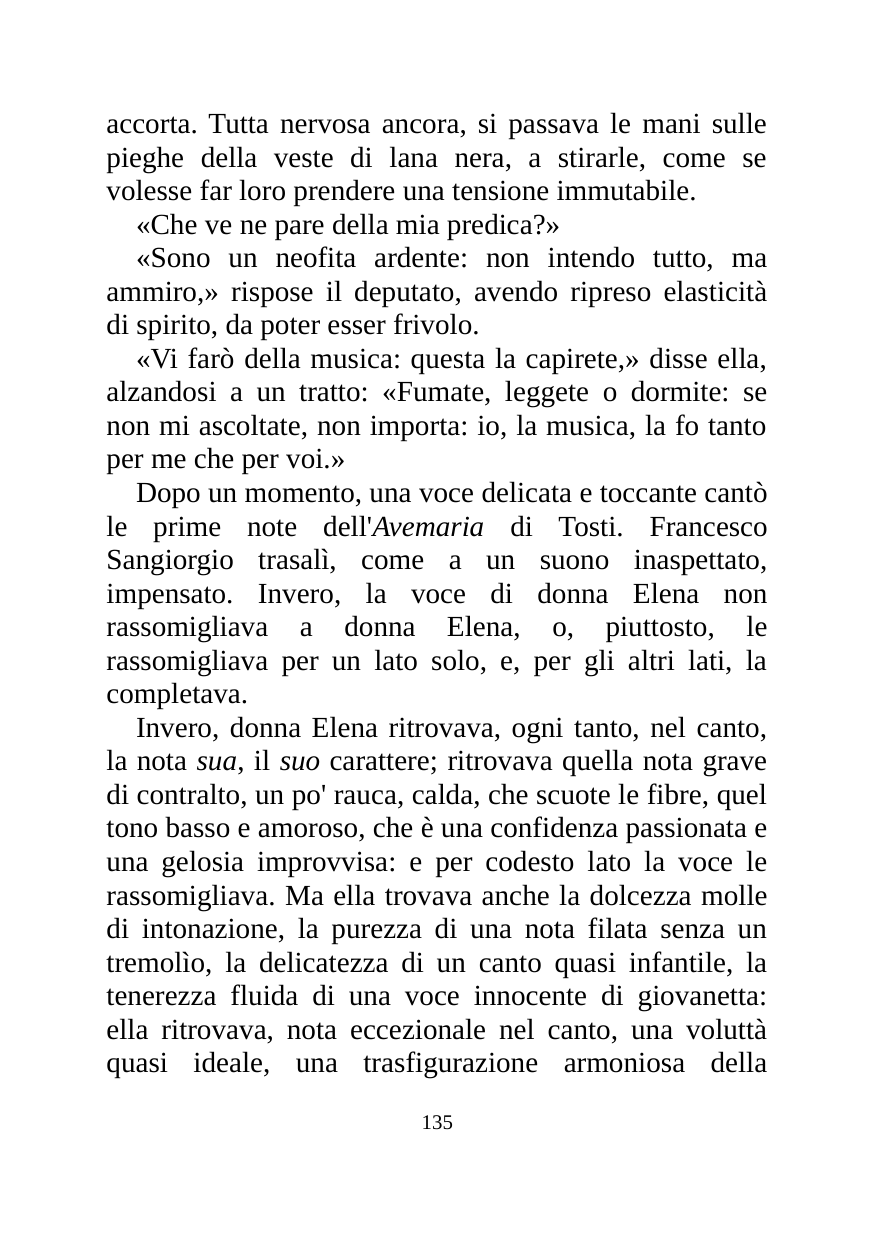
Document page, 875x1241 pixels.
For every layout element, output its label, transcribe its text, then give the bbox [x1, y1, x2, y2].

text «Che ve ne pare della mia predica?» [106, 207, 768, 240]
text Dopo un momento, una voce delicata e toccante cantò le prime note dell'Avemaria di Tosti. Francesco Sangiorgio trasalì, come a un suono inaspettato, impensato. Invero, la voce di donna Elena non rassomigliava a donna Elena, o, piuttosto, le rassomigliava per un lato solo, e, per gli altri lati, la completava. [106, 475, 768, 710]
text «Sono un neofita ardente: non intendo tutto, ma ammiro,» rispose il deputato, avendo ripreso elasticità di spirito, da poter esser frivolo. [106, 240, 768, 341]
text «Vi farò della musica: questa la capirete,» disse ella, alzandosi a un tratto: «Fumate, leggete o dormite: se non mi ascoltate, non importa: io, la musica, la fo tanto per me che per voi.» [106, 341, 768, 475]
text accorta. Tutta nervosa ancora, si passava le mani sulle pieghe della veste di lana nera, a stirarle, come se volesse far loro prendere una tensione immutabile. [106, 106, 768, 207]
text Invero, donna Elena ritrovava, ogni tanto, nel canto, la nota sua, il suo carattere; ritrovava quella nota grave di contralto, un po' rauca, calda, che scuote le fibre, quel tono basso e amoroso, che è una confidenza passionata e una gelosia improvvisa: e per codesto lato la voce le rassomigliava. Ma ella trovava anche la dolcezza molle di intonazione, la purezza di una nota filata senza un tremolìo, la delicatezza di un canto quasi infantile, la tenerezza fluida di una voce innocente di giovanetta: ella ritrovava, nota eccezionale nel canto, una voluttà quasi ideale, una trasfigurazione armoniosa della [106, 710, 768, 1079]
